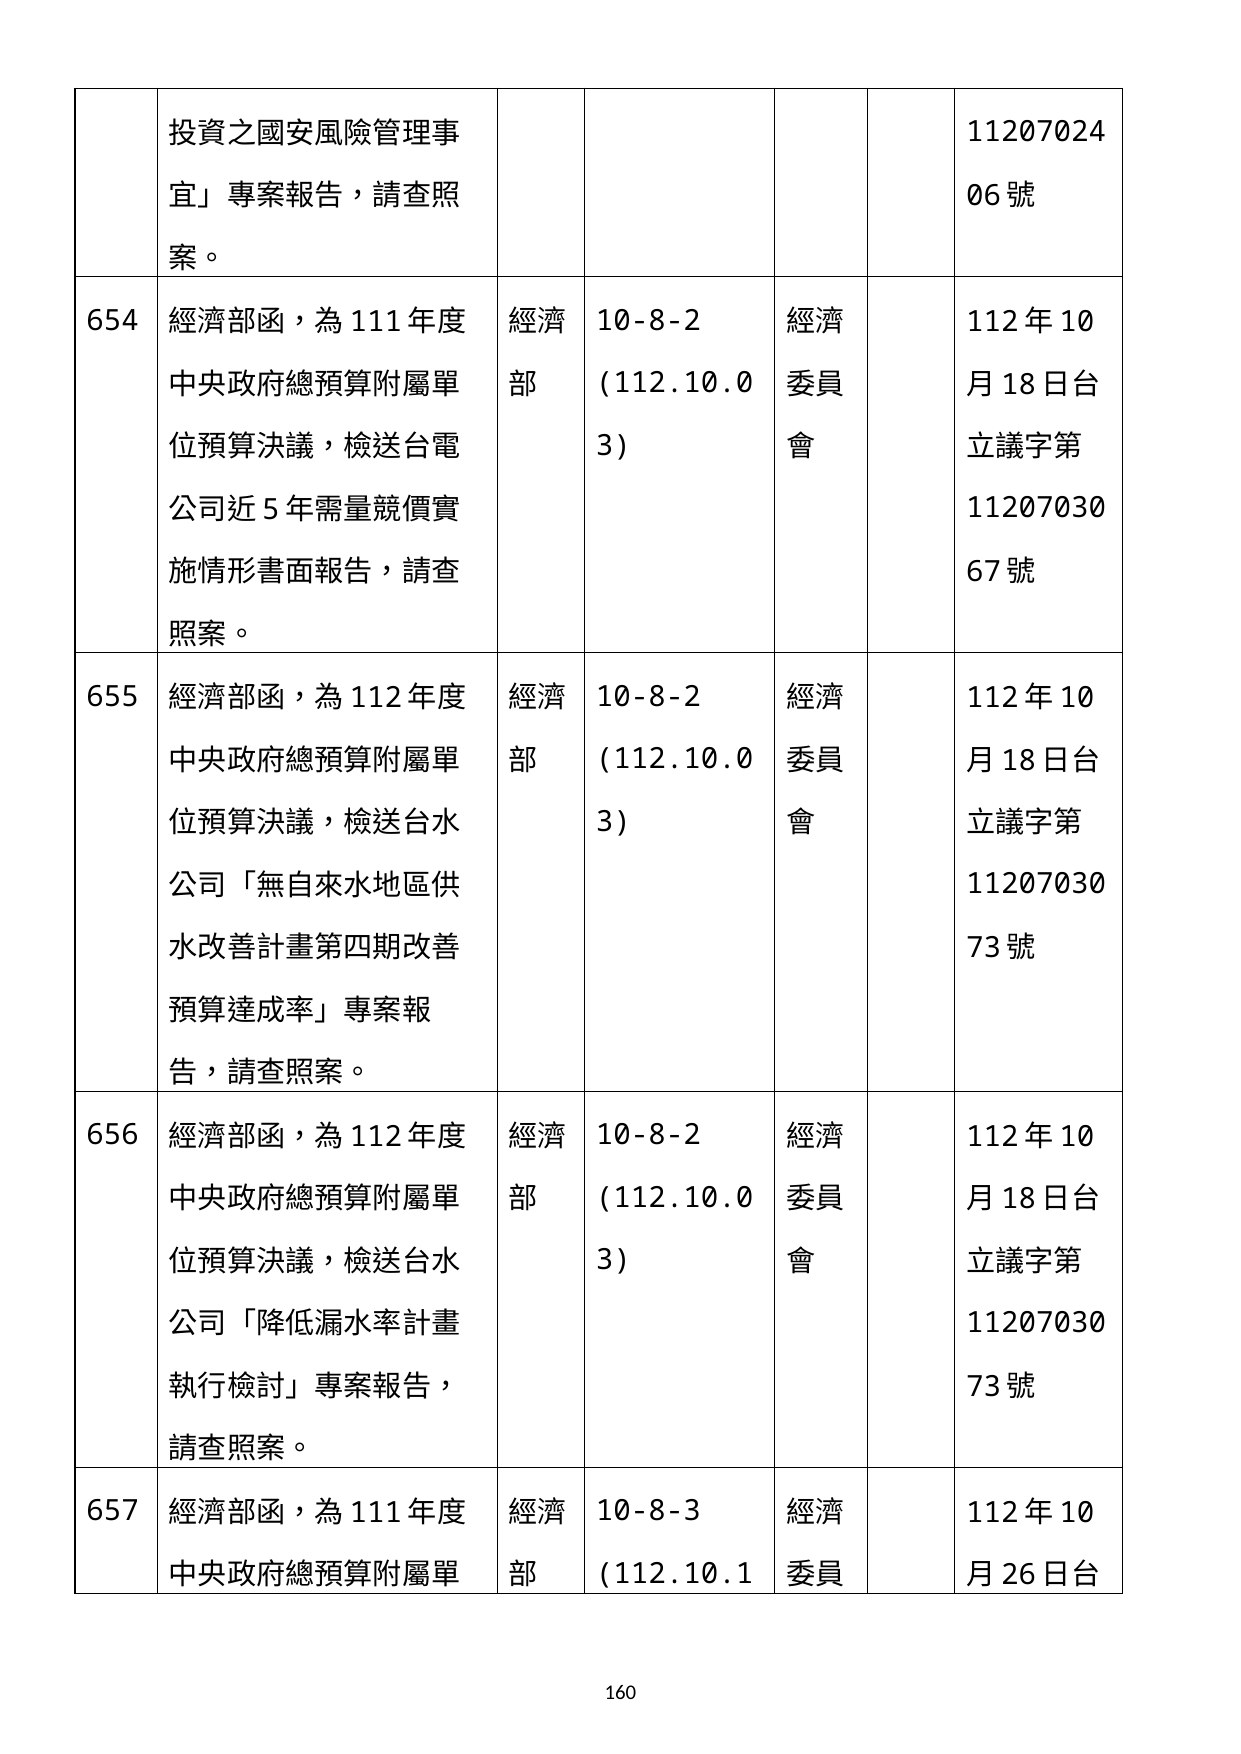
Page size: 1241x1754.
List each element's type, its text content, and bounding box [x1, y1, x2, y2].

table_cell 經濟部函，為112年度中央政府總預算附屬單位預算決議，檢送台水公司「無自來水地區供水改善計畫第四期改善預算達成率」專案報告，請查照案。 [158, 653, 497, 1091]
table_cell [868, 277, 954, 652]
table_cell 經濟部 [498, 1468, 584, 1593]
table_cell 經濟委員會 [775, 1092, 867, 1467]
table_cell 10-8-3 (112.10.1 [585, 1468, 774, 1593]
table_cell 654 [76, 277, 157, 652]
table_cell 657 [76, 1468, 157, 1593]
table_cell [76, 89, 157, 276]
table_cell 10-8-2 (112.10.03) [585, 653, 774, 1091]
table_cell 經濟部函，為112年度中央政府總預算附屬單位預算決議，檢送台水公司「降低漏水率計畫執行檢討」專案報告，請查照案。 [158, 1092, 497, 1467]
table_cell [868, 1468, 954, 1593]
table_cell 112年10月18日台立議字第1120703067號 [955, 277, 1122, 652]
table_cell 656 [76, 1092, 157, 1467]
table_cell 經濟委員會 [775, 653, 867, 1091]
table_cell 經濟委員 [775, 1468, 867, 1593]
table_cell [498, 89, 584, 276]
table_cell 112年10月18日台立議字第1120703073號 [955, 1092, 1122, 1467]
table_cell 經濟部 [498, 653, 584, 1091]
table_cell 655 [76, 653, 157, 1091]
table_cell 經濟部 [498, 1092, 584, 1467]
table_cell 10-8-2 (112.10.03) [585, 277, 774, 652]
table_cell 經濟部函，為111年度中央政府總預算附屬單位預算決議，檢送台電公司近5年需量競價實施情形書面報告，請查照案。 [158, 277, 497, 652]
table_cell [868, 653, 954, 1091]
table_cell 經濟部函，為111年度中央政府總預算附屬單 [158, 1468, 497, 1593]
table_cell 112年10月26日台 [955, 1468, 1122, 1593]
table_cell 1120702406號 [955, 89, 1122, 276]
table_cell 112年10月18日台立議字第1120703073號 [955, 653, 1122, 1091]
table_cell 經濟部 [498, 277, 584, 652]
table_cell 10-8-2 (112.10.03) [585, 1092, 774, 1467]
table_cell [868, 89, 954, 276]
table_cell 投資之國安風險管理事宜」專案報告，請查照案。 [158, 89, 497, 276]
table_cell 經濟委員會 [775, 277, 867, 652]
table_cell [868, 1092, 954, 1467]
table_cell [585, 89, 774, 276]
table_cell [775, 89, 867, 276]
